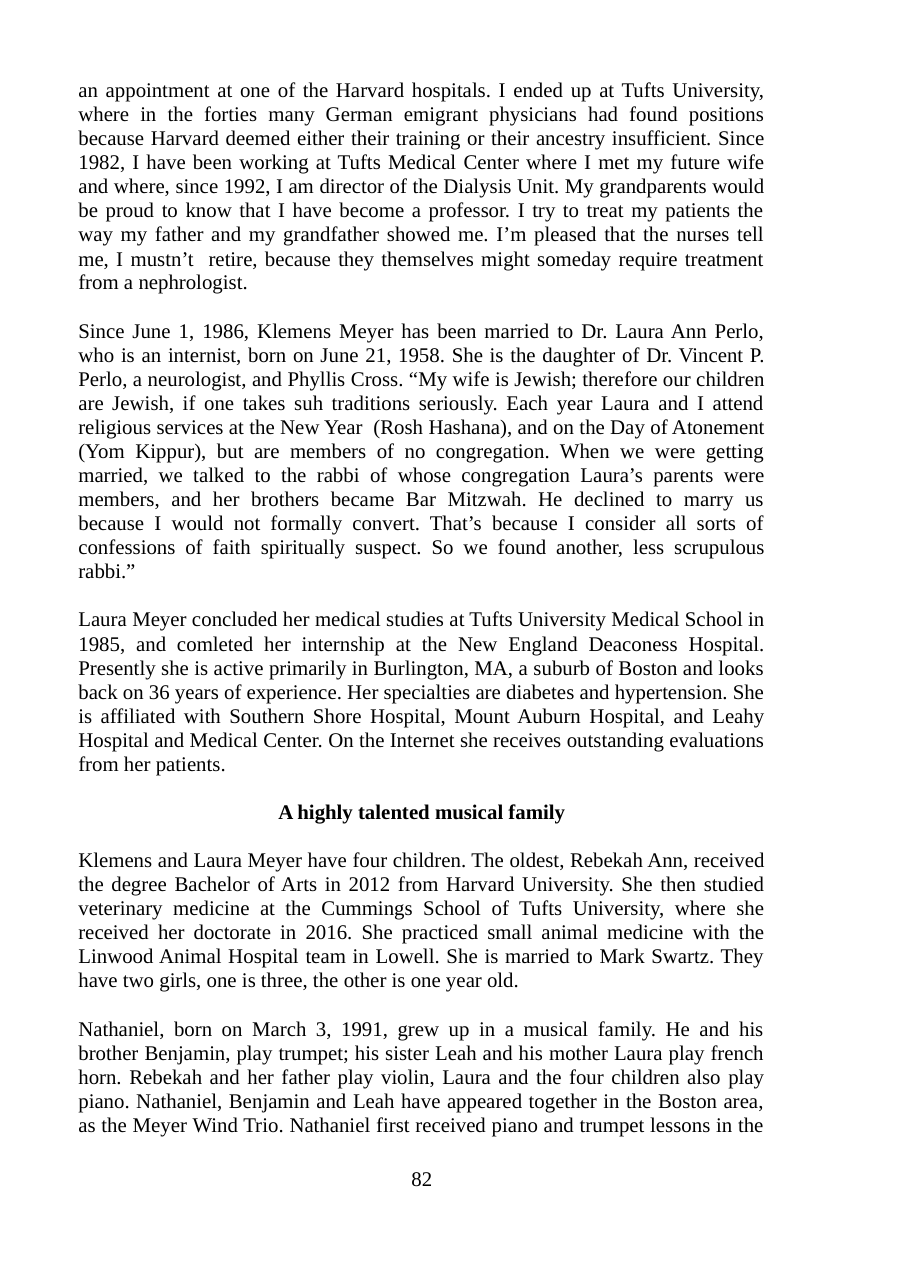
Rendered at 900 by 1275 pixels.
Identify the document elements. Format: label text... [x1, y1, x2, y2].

text Laura Meyer concluded her medical studies at Tufts University Medical School in 1985, and comleted her internship at the New England Deaconess Hospital. Presently she is active primarily in Burlington, MA, a suburb of Boston and looks back on 36 years of experience. Her specialties are diabetes and hypertension. She is affiliated with Southern Shore Hospital, Mount Auburn Hospital, and Leahy Hospital and Medical Center. On the Internet she receives outstanding evaluations from her patients. [78, 607, 765, 776]
text Since June 1, 1986, Klemens Meyer has been married to Dr. Laura Ann Perlo, who is an internist, born on June 21, 1958. She is the daughter of Dr. Vincent P. Perlo, a neurologist, and Phyllis Cross. “My wife is Jewish; therefore our children are Jewish, if one takes suh traditions seriously. Each year Laura and I attend religious services at the New Year (Rosh Hashana), and on the Day of Atonement (Yom Kippur), but are members of no congregation. When we were getting married, we talked to the rabbi of whose congregation Laura’s parents were members, and her brothers became Bar Mitzwah. He declined to marry us because I would not formally convert. That’s because I consider all sorts of confessions of faith spiritually suspect. So we found another, less scrupulous rabbi.” [78, 319, 765, 583]
text A highly talented musical family [78, 800, 765, 824]
text an appointment at one of the Harvard hospitals. I ended up at Tufts University, where in the forties many German emigrant physicians had found positions because Harvard deemed either their training or their ancestry insufficient. Since 1982, I have been working at Tufts Medical Center where I met my future wife and where, since 1992, I am director of the Dialysis Unit. My grandparents would be proud to know that I have become a professor. I try to treat my patients the way my father and my grandfather showed me. I’m pleased that the nurses tell me, I mustn’t retire, because they themselves might someday require treatment from a nephrologist. [78, 78, 765, 294]
text Klemens and Laura Meyer have four children. The oldest, Rebekah Ann, received the degree Bachelor of Arts in 2012 from Harvard University. She then studied veterinary medicine at the Cummings School of Tufts University, where she received her doctorate in 2016. She practiced small animal medicine with the Linwood Animal Hospital team in Lowell. She is married to Mark Swartz. They have two girls, one is three, the other is one year old. [78, 848, 765, 992]
text Nathaniel, born on March 3, 1991, grew up in a musical family. He and his brother Benjamin, play trumpet; his sister Leah and his mother Laura play french horn. Rebekah and her father play violin, Laura and the four children also play piano. Nathaniel, Benjamin and Leah have appeared together in the Boston area, as the Meyer Wind Trio. Nathaniel first received piano and trumpet lessons in the [78, 1016, 765, 1137]
